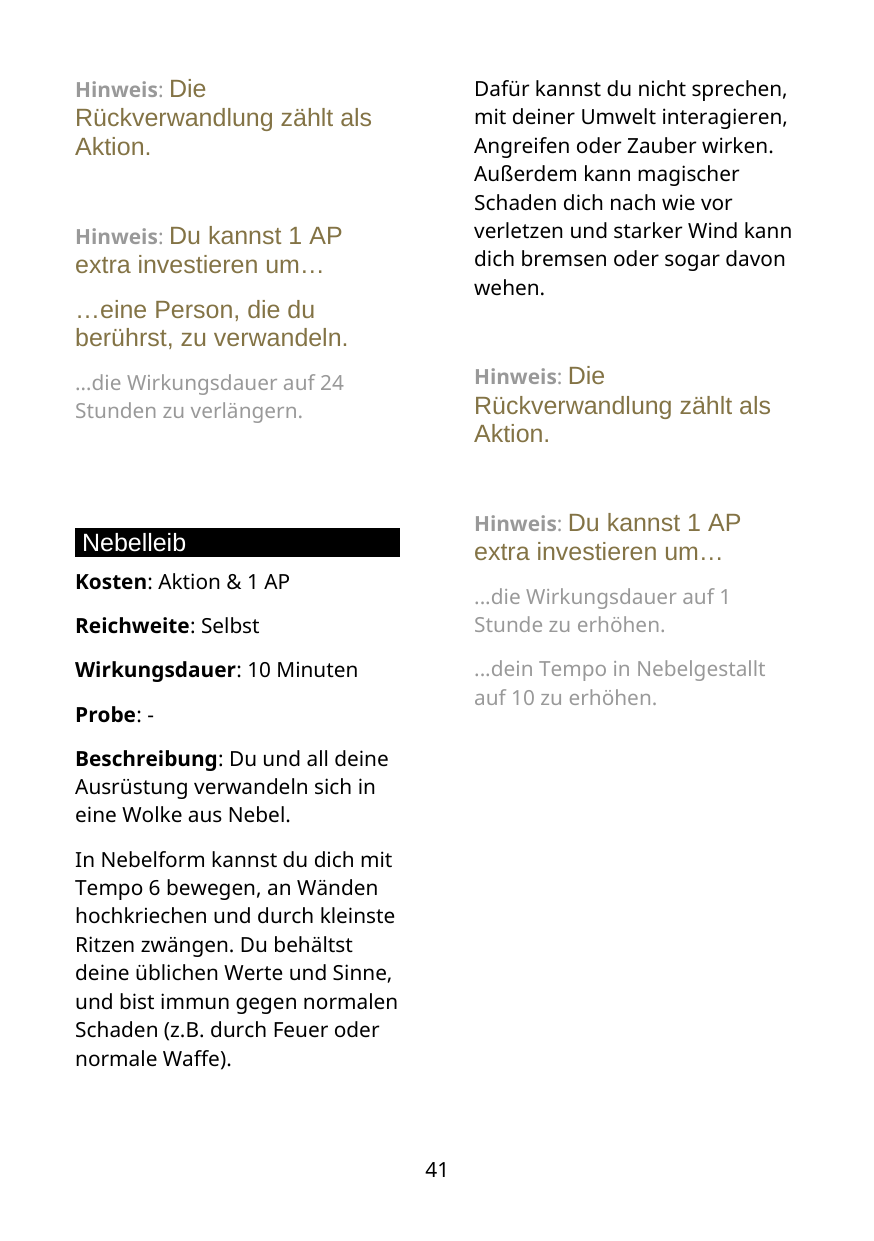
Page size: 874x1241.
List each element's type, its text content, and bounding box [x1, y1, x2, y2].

text Hinweis: Du kannst 1 AP extra investieren um… [474, 508, 799, 566]
text Hinweis: Die Rückverwandlung zählt als Aktion. [474, 361, 799, 448]
text Hinweis: Die Rückverwandlung zählt als Aktion. [75, 74, 400, 161]
text Dafür kannst du nicht sprechen, mit deiner Umwelt interagieren, Angreifen oder Zauber wirken. Außerdem kann magischer Schaden dich nach wie vor verletzen und starker Wind kann dich bremsen oder sogar davon wehen. [474, 74, 799, 301]
text ...dein Tempo in Nebelgestallt auf 10 zu erhöhen. [474, 654, 799, 711]
text Wirkungsdauer: 10 Minuten [75, 656, 400, 684]
text Kosten: Aktion & 1 AP [75, 567, 400, 596]
text ...die Wirkungsdauer auf 1 Stunde zu erhöhen. [474, 582, 799, 639]
text …die Wirkungsdauer auf 24 Stunden zu verlängern. [75, 368, 400, 424]
text Reichweite: Selbst [75, 612, 400, 640]
subtitle Nebelleib [75, 528, 400, 557]
text Probe: - [75, 700, 400, 728]
text Hinweis: Du kannst 1 AP extra investieren um… [75, 221, 400, 279]
text …eine Person, die du berührst, zu verwandeln. [75, 294, 400, 352]
text Beschreibung: Du und all deine Ausrüstung verwandeln sich in eine Wolke aus Nebel. [75, 744, 400, 829]
text In Nebelform kannst du dich mit Tempo 6 bewegen, an Wänden hochkriechen und durch kleinste Ritzen zwängen. Du behältst deine üblichen Werte und Sinne, und bist immun gegen normalen Schaden (z.B. durch Feuer oder normale Waffe). [75, 845, 400, 1072]
